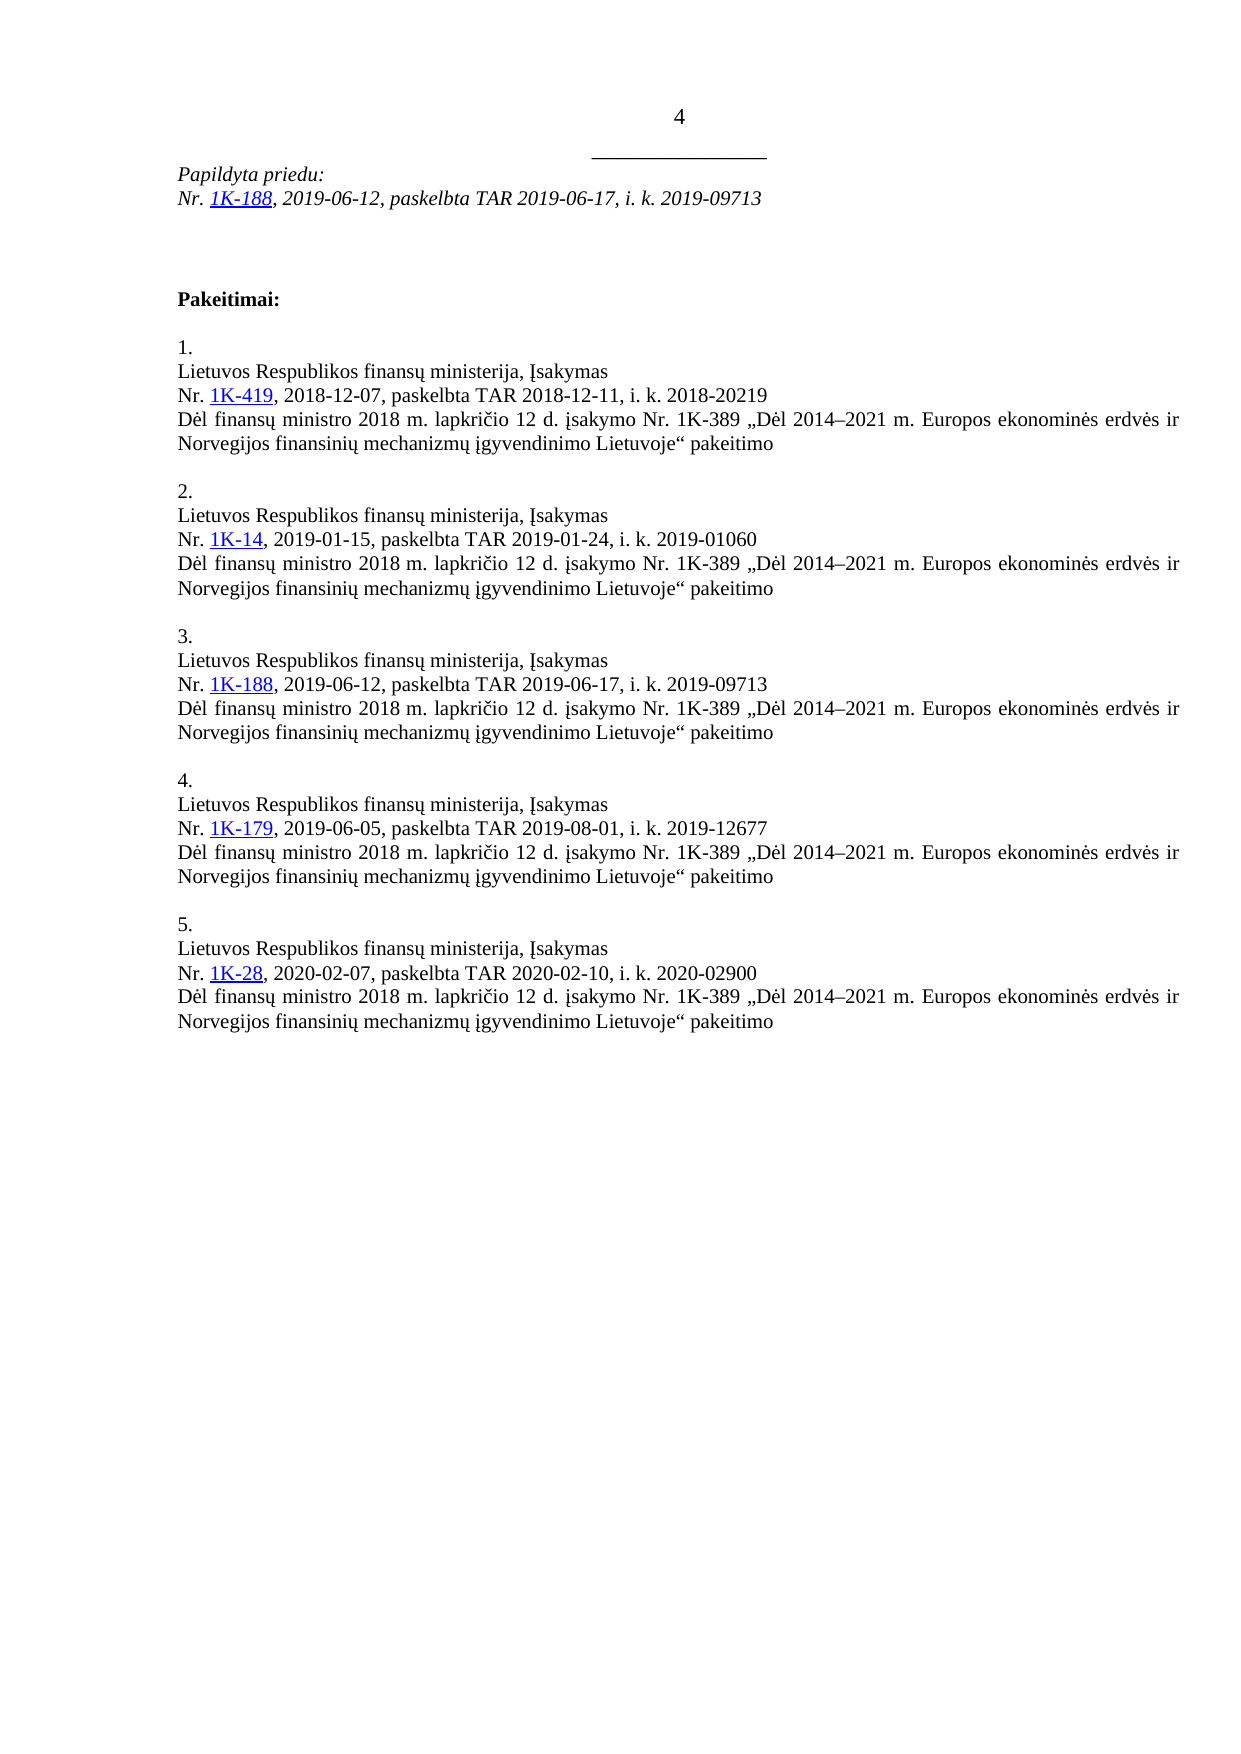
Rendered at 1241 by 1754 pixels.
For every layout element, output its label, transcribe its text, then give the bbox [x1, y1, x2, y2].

text Dėl finansų ministro 2018 m. lapkričio 12 d. įsakymo Nr. 1K-389 „Dėl 2014–2021 m. Europos ekonominės erdvės ir Norvegijos finansinių mechanizmų įgyvendinimo Lietuvoje“ pakeitimo [177, 551, 1181, 599]
text Dėl finansų ministro 2018 m. lapkričio 12 d. įsakymo Nr. 1K-389 „Dėl 2014–2021 m. Europos ekonominės erdvės ir Norvegijos finansinių mechanizmų įgyvendinimo Lietuvoje“ pakeitimo [177, 840, 1181, 888]
text 3. [177, 623, 1181, 648]
text Nr. 1K-28, 2020-02-07, paskelbta TAR 2020-02-10, i. k. 2020-02900 [177, 960, 1181, 984]
text Dėl finansų ministro 2018 m. lapkričio 12 d. įsakymo Nr. 1K-389 „Dėl 2014–2021 m. Europos ekonominės erdvės ir Norvegijos finansinių mechanizmų įgyvendinimo Lietuvoje“ pakeitimo [177, 696, 1181, 744]
text Pakeitimai: [177, 287, 1181, 311]
text Lietuvos Respublikos finansų ministerija, Įsakymas [177, 936, 1181, 960]
text Lietuvos Respublikos finansų ministerija, Įsakymas [177, 648, 1181, 672]
text 2. [177, 479, 1181, 503]
text 4. [177, 768, 1181, 792]
text Lietuvos Respublikos finansų ministerija, Įsakymas [177, 503, 1181, 527]
text 1. [177, 335, 1181, 359]
text Lietuvos Respublikos finansų ministerija, Įsakymas [177, 359, 1181, 383]
text Papildyta priedu: [177, 162, 1181, 186]
text Nr. 1K-179, 2019-06-05, paskelbta TAR 2019-08-01, i. k. 2019-12677 [177, 816, 1181, 840]
text Nr. 1K-14, 2019-01-15, paskelbta TAR 2019-01-24, i. k. 2019-01060 [177, 527, 1181, 551]
text ______________ [177, 133, 1181, 162]
text Nr. 1K-188, 2019-06-12, paskelbta TAR 2019-06-17, i. k. 2019-09713 [177, 672, 1181, 696]
text Nr. 1K-188, 2019-06-12, paskelbta TAR 2019-06-17, i. k. 2019-09713 [177, 186, 1181, 210]
text Nr. 1K-419, 2018-12-07, paskelbta TAR 2018-12-11, i. k. 2018-20219 [177, 383, 1181, 407]
text Lietuvos Respublikos finansų ministerija, Įsakymas [177, 792, 1181, 816]
text Dėl finansų ministro 2018 m. lapkričio 12 d. įsakymo Nr. 1K-389 „Dėl 2014–2021 m. Europos ekonominės erdvės ir Norvegijos finansinių mechanizmų įgyvendinimo Lietuvoje“ pakeitimo [177, 407, 1181, 455]
text 5. [177, 912, 1181, 936]
text Dėl finansų ministro 2018 m. lapkričio 12 d. įsakymo Nr. 1K-389 „Dėl 2014–2021 m. Europos ekonominės erdvės ir Norvegijos finansinių mechanizmų įgyvendinimo Lietuvoje“ pakeitimo [177, 984, 1181, 1033]
